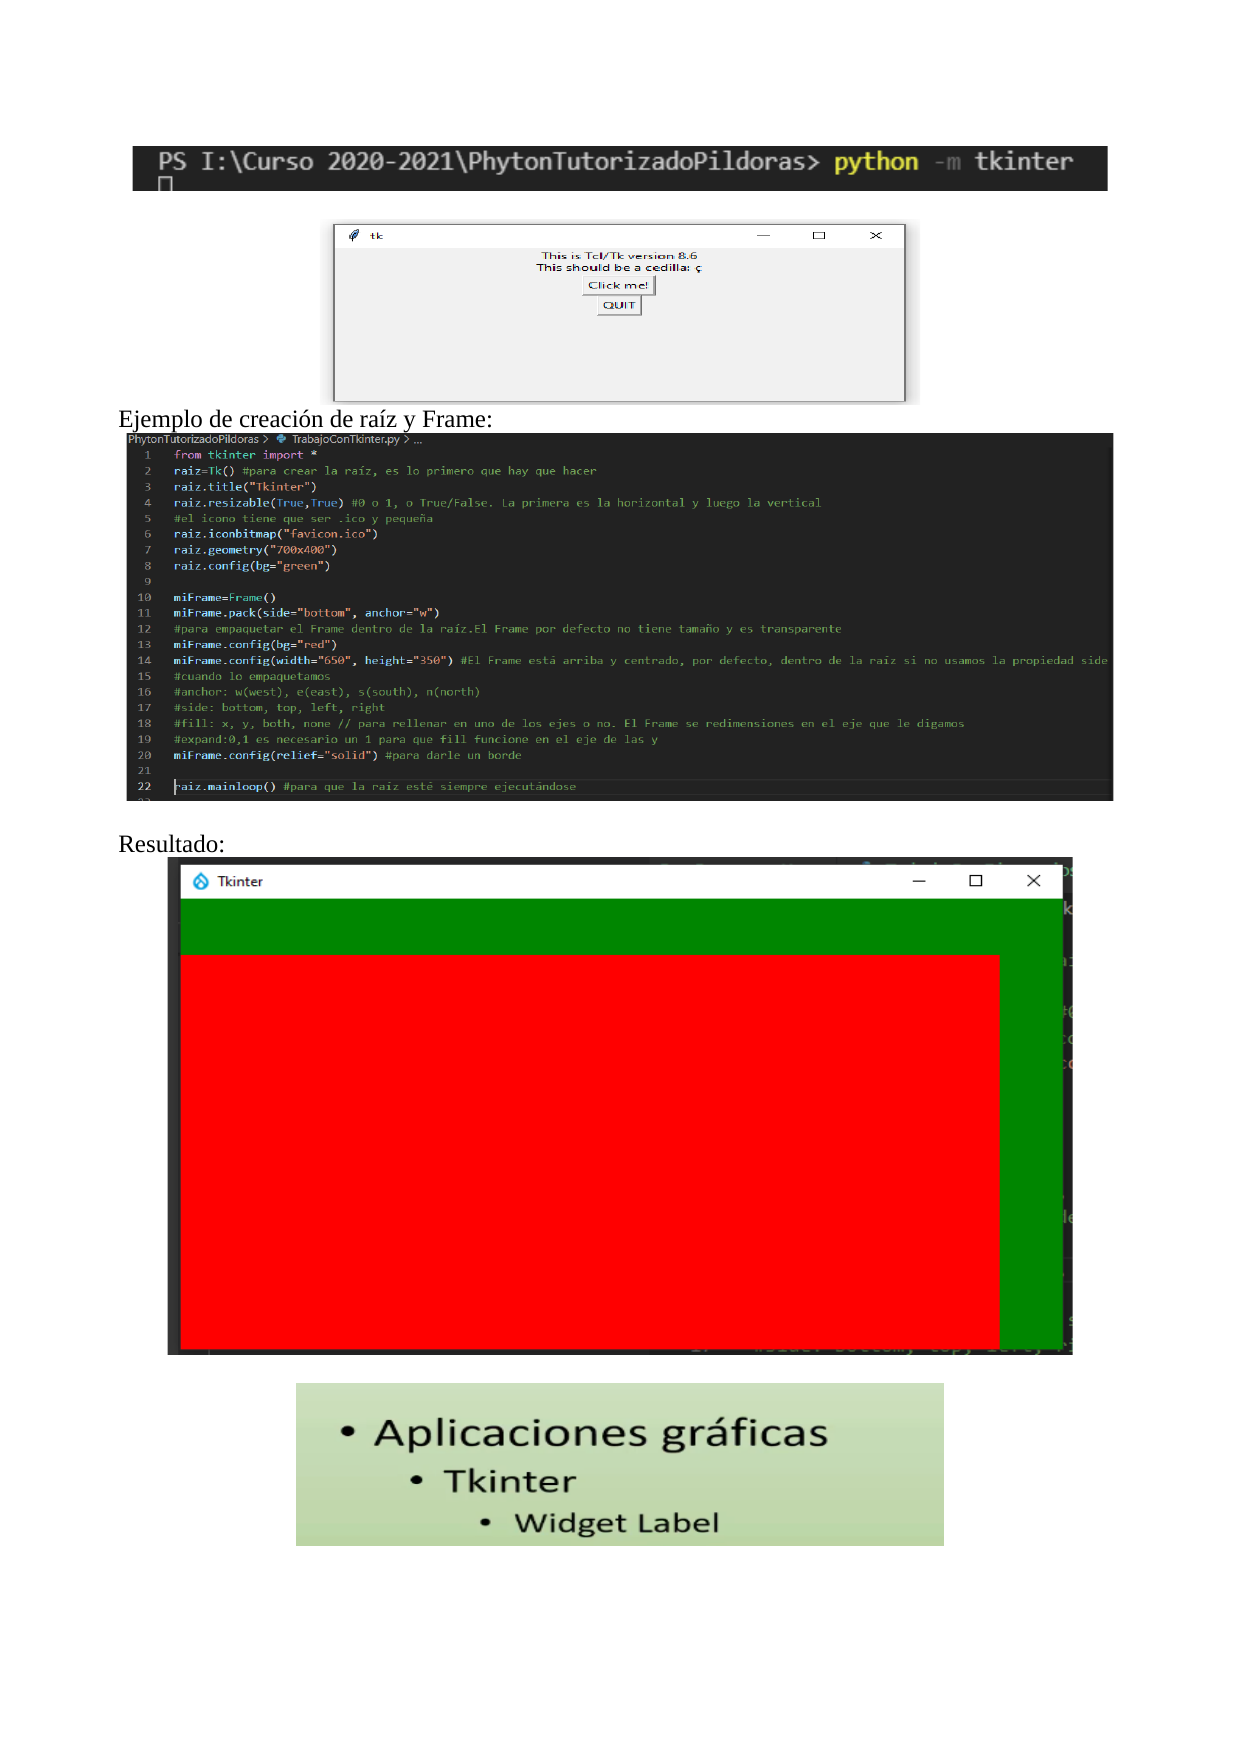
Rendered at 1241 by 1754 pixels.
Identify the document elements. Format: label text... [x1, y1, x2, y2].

picture [296, 1383, 944, 1546]
picture [319, 219, 921, 405]
picture [132, 146, 1108, 191]
text Ejemplo de creación de raíz y Frame: [118, 405, 1122, 433]
picture [167, 857, 1073, 1355]
text Resultado: [118, 829, 1122, 858]
picture [126, 433, 1114, 801]
